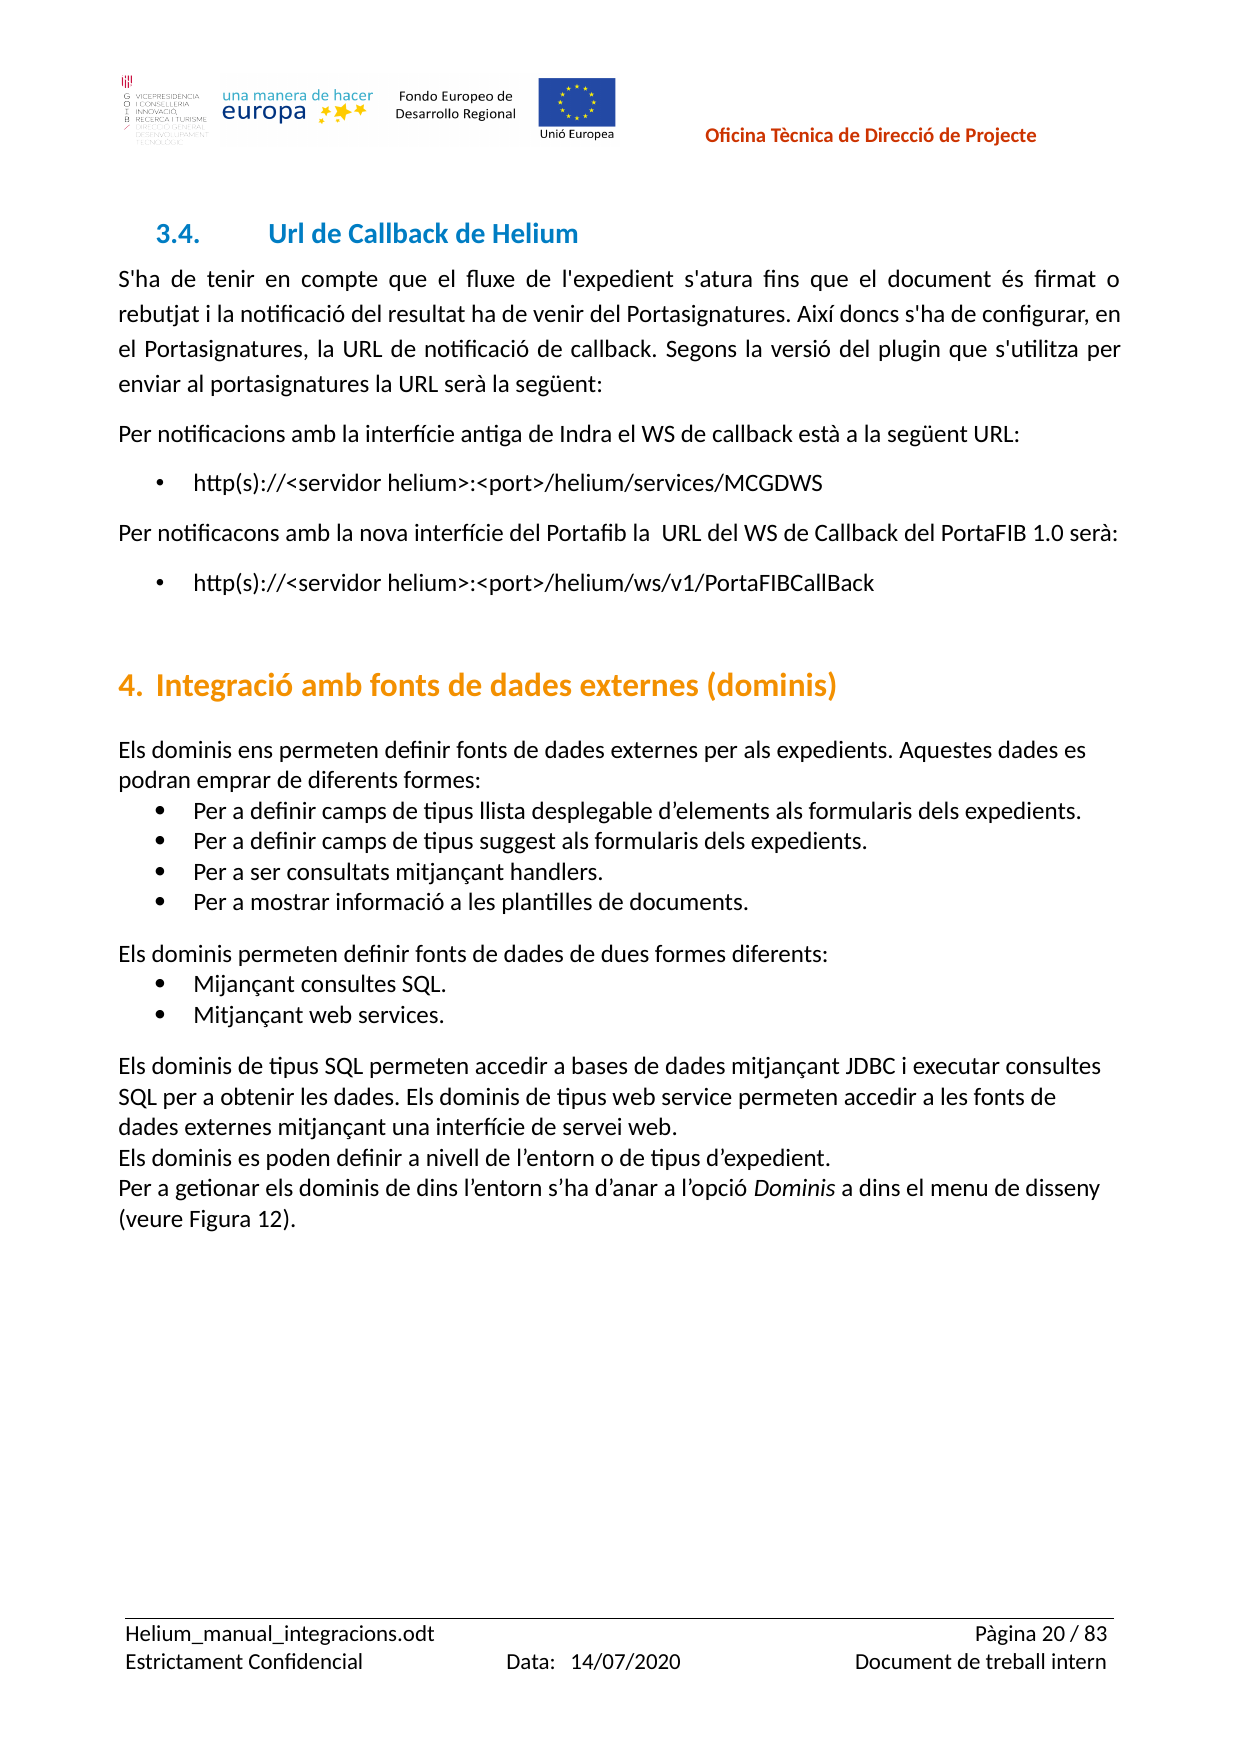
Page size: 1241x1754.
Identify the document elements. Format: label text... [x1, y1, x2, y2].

text Els dominis es poden definir a nivell de l’entorn o de tipus d’expedient. [118, 1142, 1122, 1172]
list http(s)://<servidor helium>:<port>/helium/ws/v1/PortaFIBCallBack [156, 567, 1122, 597]
picture [118, 73, 213, 147]
list Per a definir camps de tipus suggest als formularis dels expedients. [156, 825, 1122, 856]
list Mijançant consultes SQL. [156, 968, 1122, 999]
text Per a getionar els dominis de dins l’entorn s’ha d’anar a l’opció Dominis a dins el menu de disseny (veure Figura 12). [118, 1172, 1122, 1233]
text Els dominis ens permeten definir fonts de dades externes per als expedients. Aquestes dades es podran emprar de diferents formes: [118, 734, 1122, 795]
picture [219, 73, 621, 147]
text S'ha de tenir en compte que el fluxe de l'expedient s'atura fins que el document és firmat o rebutjat i la notificació del resultat ha de venir del Portasignatures. Així doncs s'ha de configurar, en el Portasignatures, la URL de notificació de callback. Segons la versió del plugin que s'utilitza per enviar al portasignatures la URL serà la següent: [118, 263, 1122, 399]
text Els dominis de tipus SQL permeten accedir a bases de dades mitjançant JDBC i executar consultes SQL per a obtenir les dades. Els dominis de tipus web service permeten accedir a les fonts de dades externes mitjançant una interfície de servei web. [118, 1050, 1122, 1142]
list http(s)://<servidor helium>:<port>/helium/services/MCGDWS [156, 467, 1122, 498]
list Per a definir camps de tipus llista desplegable d’elements als formularis dels expedients. [156, 795, 1122, 825]
list Per a mostrar informació a les plantilles de documents. [156, 886, 1122, 917]
subtitle Integració amb fonts de dades externes (dominis) [118, 663, 1122, 704]
list Mitjançant web services. [156, 999, 1122, 1029]
subtitle Url de Callback de Helium [155, 215, 1122, 251]
text Per notificacions amb la interfície antiga de Indra el WS de callback està a la següent URL: [118, 418, 1122, 448]
text Els dominis permeten definir fonts de dades de dues formes diferents: [118, 938, 1122, 968]
text Per notificacons amb la nova interfície del Portafib la URL del WS de Callback del PortaFIB 1.0 serà: [118, 517, 1122, 548]
list Per a ser consultats mitjançant handlers. [156, 856, 1122, 886]
